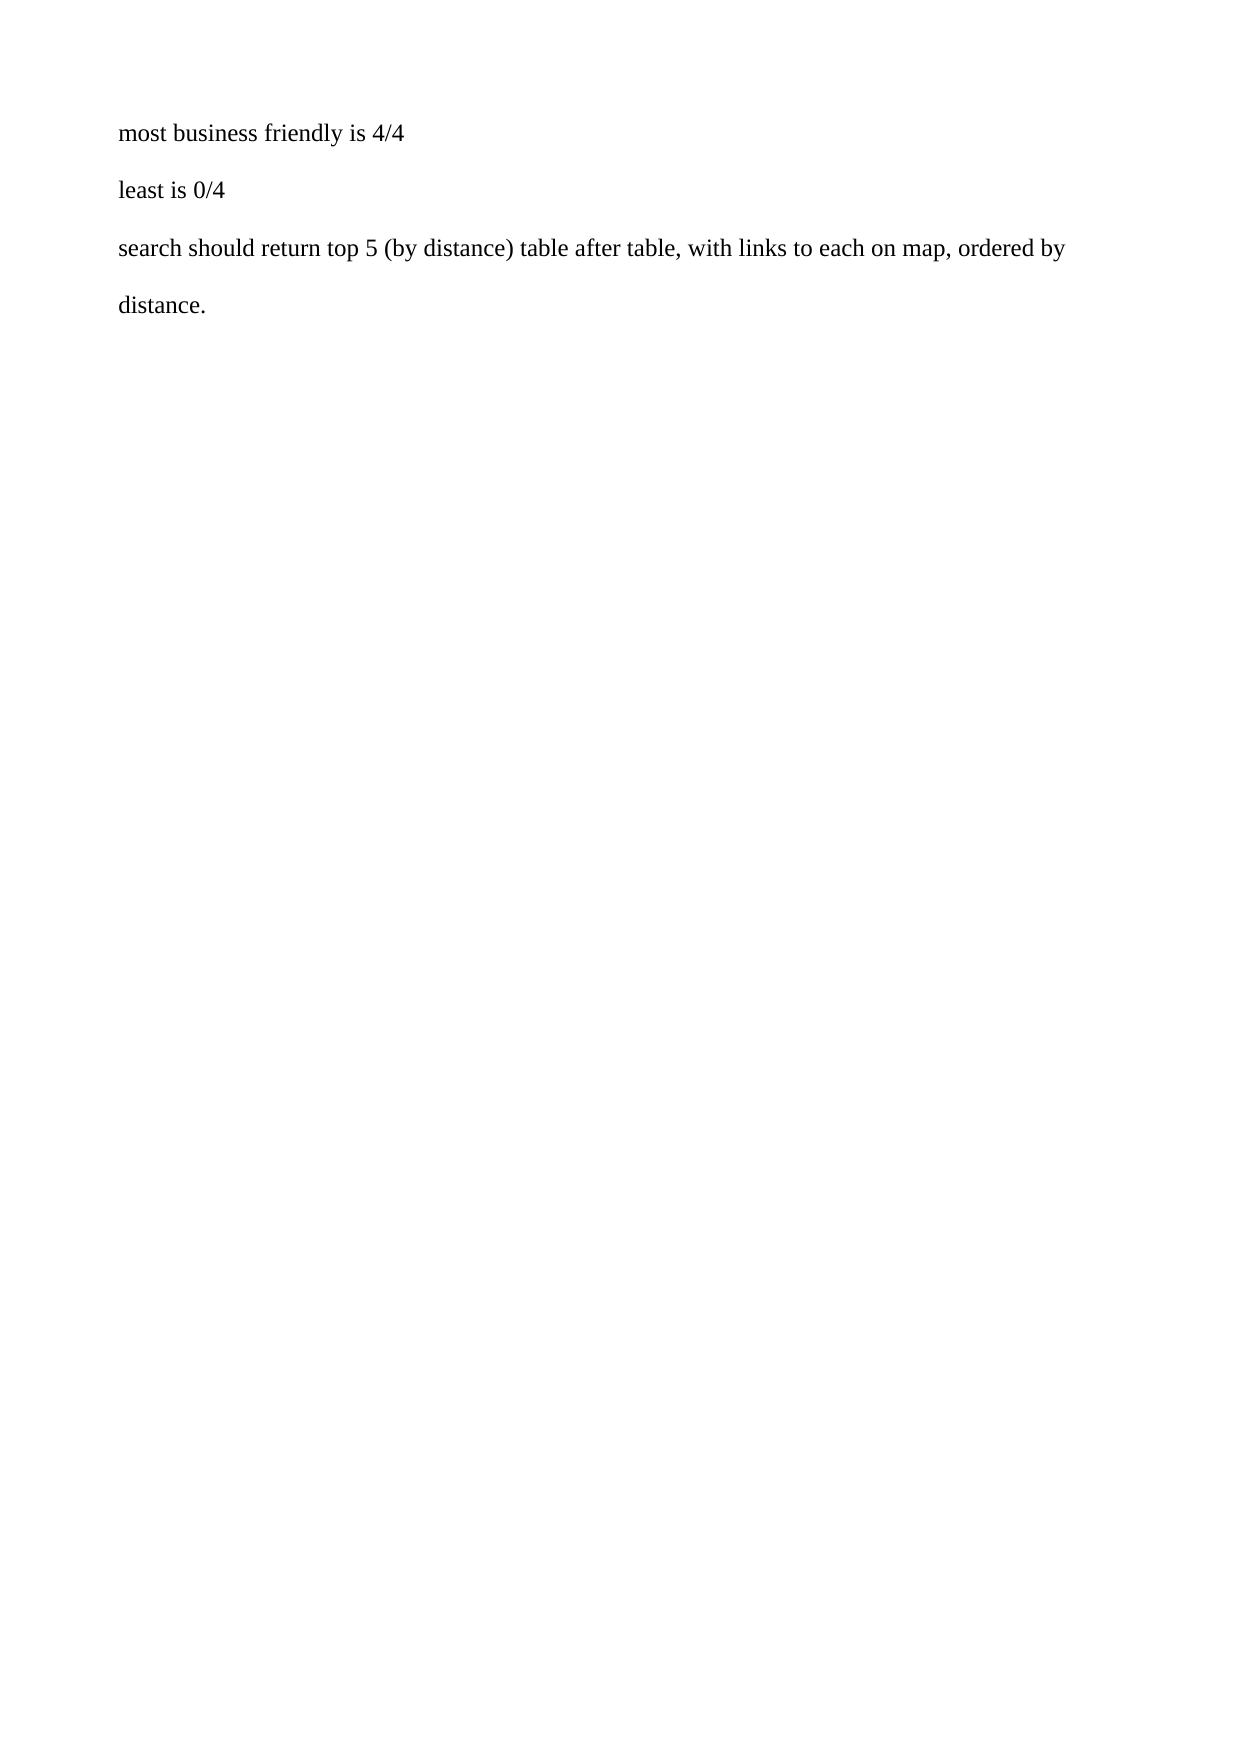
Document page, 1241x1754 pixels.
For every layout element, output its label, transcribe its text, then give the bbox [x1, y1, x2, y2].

text search should return top 5 (by distance) table after table, with links to each on map, ordered by distance. [118, 233, 1122, 319]
text least is 0/4 [118, 176, 1122, 204]
text most business friendly is 4/4 [118, 118, 1122, 147]
